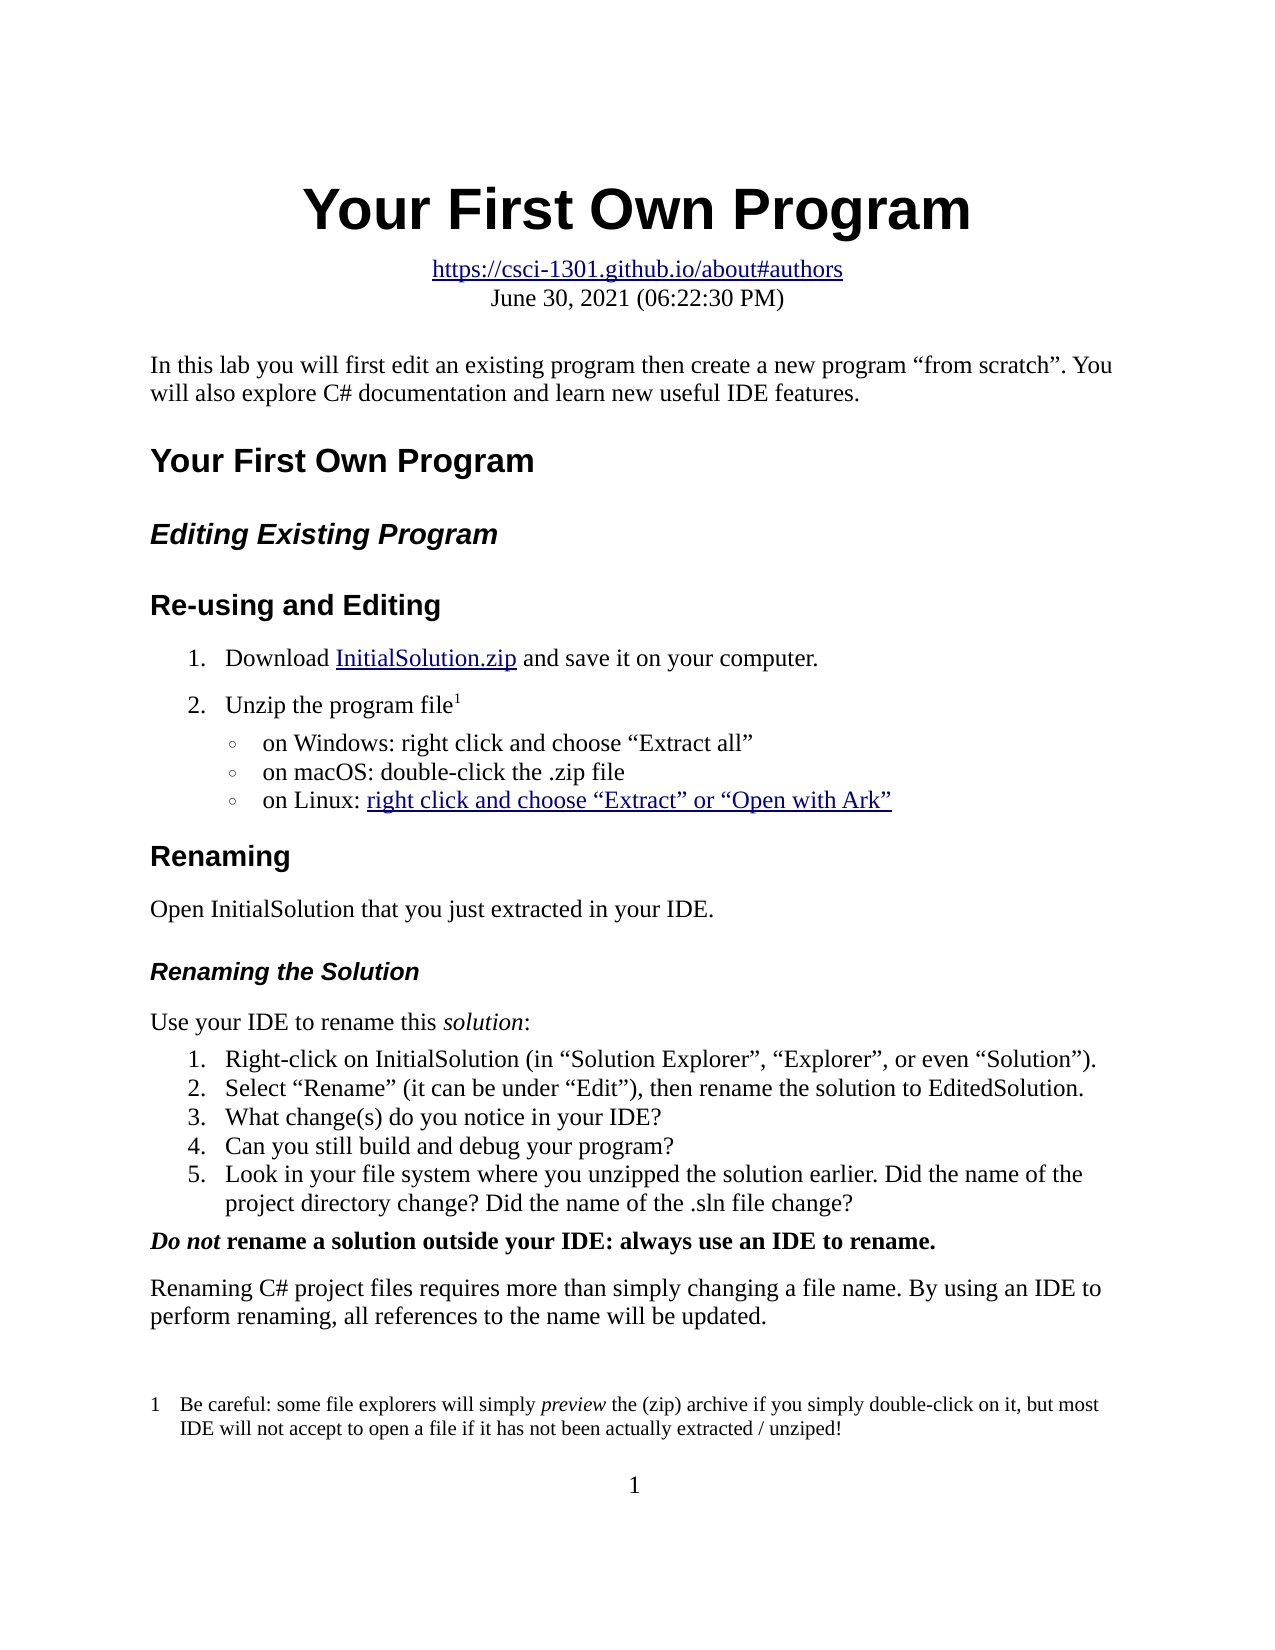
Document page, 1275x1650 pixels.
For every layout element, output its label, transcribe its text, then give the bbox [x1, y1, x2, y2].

text Renaming C# project files requires more than simply changing a file name. By using an IDE to perform renaming, all references to the name will be updated. [150, 1273, 1125, 1330]
text In this lab you will first edit an existing program then create a new program “from scratch”. You will also explore C# documentation and learn new useful IDE features. [150, 350, 1125, 407]
list Can you still build and debug your program? [187, 1131, 1125, 1159]
text Do not rename a solution outside your IDE: always use an IDE to rename. [150, 1226, 1125, 1255]
text Use your IDE to rename this solution: [150, 1007, 1125, 1036]
list Right-click on InitialSolution (in “Solution Explorer”, “Explorer”, or even “Solution”). [187, 1044, 1125, 1073]
subtitle Your First Own Program [150, 441, 1125, 480]
list on macOS: double-click the .zip file [225, 757, 1125, 785]
subtitle Renaming [150, 839, 1125, 873]
text Open InitialSolution that you just extracted in your IDE. [150, 894, 1125, 923]
list Download InitialSolution.zip and save it on your computer. [187, 643, 1125, 672]
list on Windows: right click and choose “Extract all” [225, 728, 1125, 757]
list What change(s) do you notice in your IDE? [187, 1102, 1125, 1131]
list Unzip the program file [187, 690, 1125, 719]
text https://csci-1301.github.io/about#authors [150, 254, 1125, 283]
subtitle Re-using and Editing [150, 588, 1125, 622]
list Select “Rename” (it can be under “Edit”), then rename the solution to EditedSolution. [187, 1073, 1125, 1102]
subtitle Editing Existing Program [150, 517, 1125, 551]
list on Linux: right click and choose “Extract” or “Open with Ark” [225, 785, 1125, 814]
list Look in your file system where you unzipped the solution earlier. Did the name of the project directory change? Did the name of the .sln file change? [187, 1159, 1125, 1217]
list Be careful: some file explorers will simply preview the (zip) archive if you simply double-click on it, but most IDE will not accept to open a file if it has not been actually extracted / unziped! [150, 1392, 1125, 1440]
title Your First Own Program [150, 175, 1125, 242]
subtitle Renaming the Solution [150, 957, 1125, 985]
text June 30, 2021 (06:22:30 PM) [150, 283, 1125, 312]
